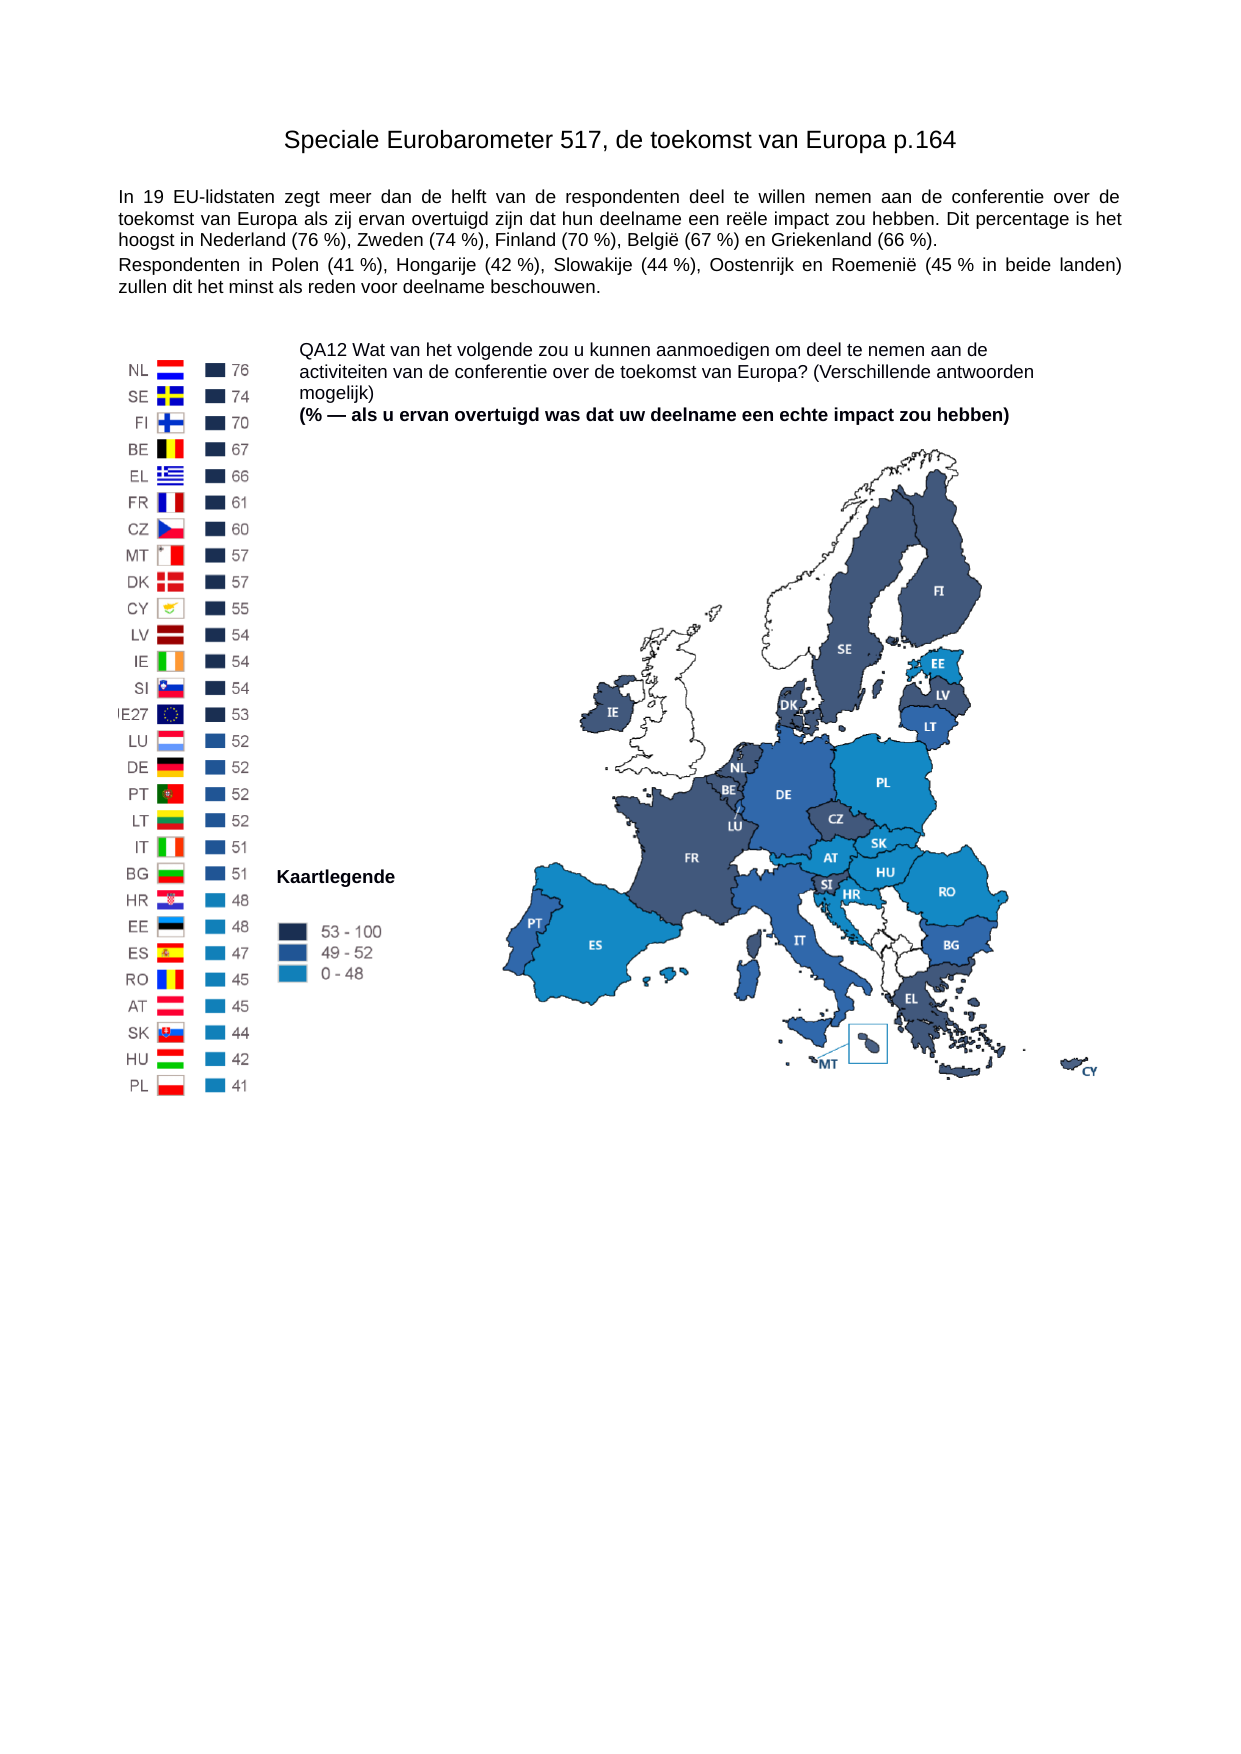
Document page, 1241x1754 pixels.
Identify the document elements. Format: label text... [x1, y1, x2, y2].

text In 19 EU-lidstaten zegt meer dan de helft van de respondenten deel te willen nemen aan de conferentie over de toekomst van Europa als zij ervan overtuigd zijn dat hun deelname een reële impact zou hebben. Dit percentage is het hoogst in Nederland (76 %), Zweden (74 %), Finland (70 %), België (67 %) en Griekenland (66 %). [118, 186, 1122, 251]
picture [302, 350, 311, 355]
text Respondenten in Polen (41 %), Hongarije (42 %), Slowakije (44 %), Oostenrijk en Roemenië (45 % in beide landen) zullen dit het minst als reden voor deelname beschouwen. [118, 254, 1122, 297]
picture [118, 350, 1110, 1106]
